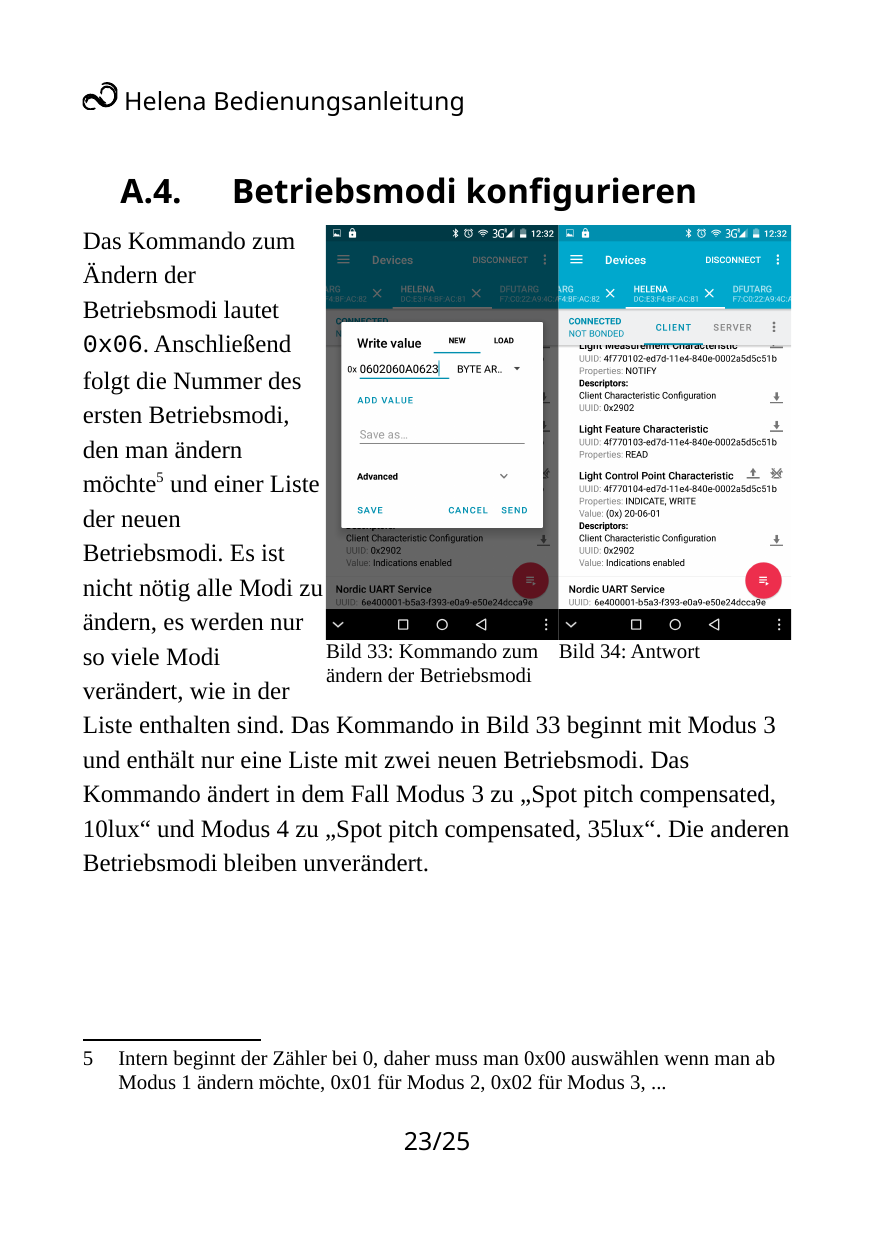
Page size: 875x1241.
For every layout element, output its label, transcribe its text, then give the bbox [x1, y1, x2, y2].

picture [325, 225, 792, 640]
text Bild 34: Antwort [559, 640, 791, 663]
text Intern beginnt der Zähler bei 0, daher muss man 0x00 auswählen wenn man ab Modus 1 ändern möchte, 0x01 für Modus 2, 0x02 für Modus 3, ... [83, 1046, 791, 1094]
subtitle Betriebsmodi konfigurieren [120, 167, 791, 213]
text Das Kommando zum Ändern der Betriebsmodi lautet 0x06. Anschließend folgt die Nummer des ersten Betriebsmodi, den man ändern möchte und einer Liste der neuen Betriebsmodi. Es ist nicht nötig alle Modi zu ändern, es werden nur so viele Modi verändert, wie in der Liste enthalten sind. Das Kommando in Bild 33 beginnt mit Modus 3 und enthält nur eine Liste mit zwei neuen Betriebsmodi. Das Kommando ändert in dem Fall Modus 3 zu „Spot pitch compensated, 10lux“ und Modus 4 zu „Spot pitch compensated, 35lux“. Die anderen Betriebsmodi bleiben unverändert. [83, 640, 791, 877]
text Bild 33: Kommando zum ändern der Betriebsmodi [326, 640, 558, 687]
